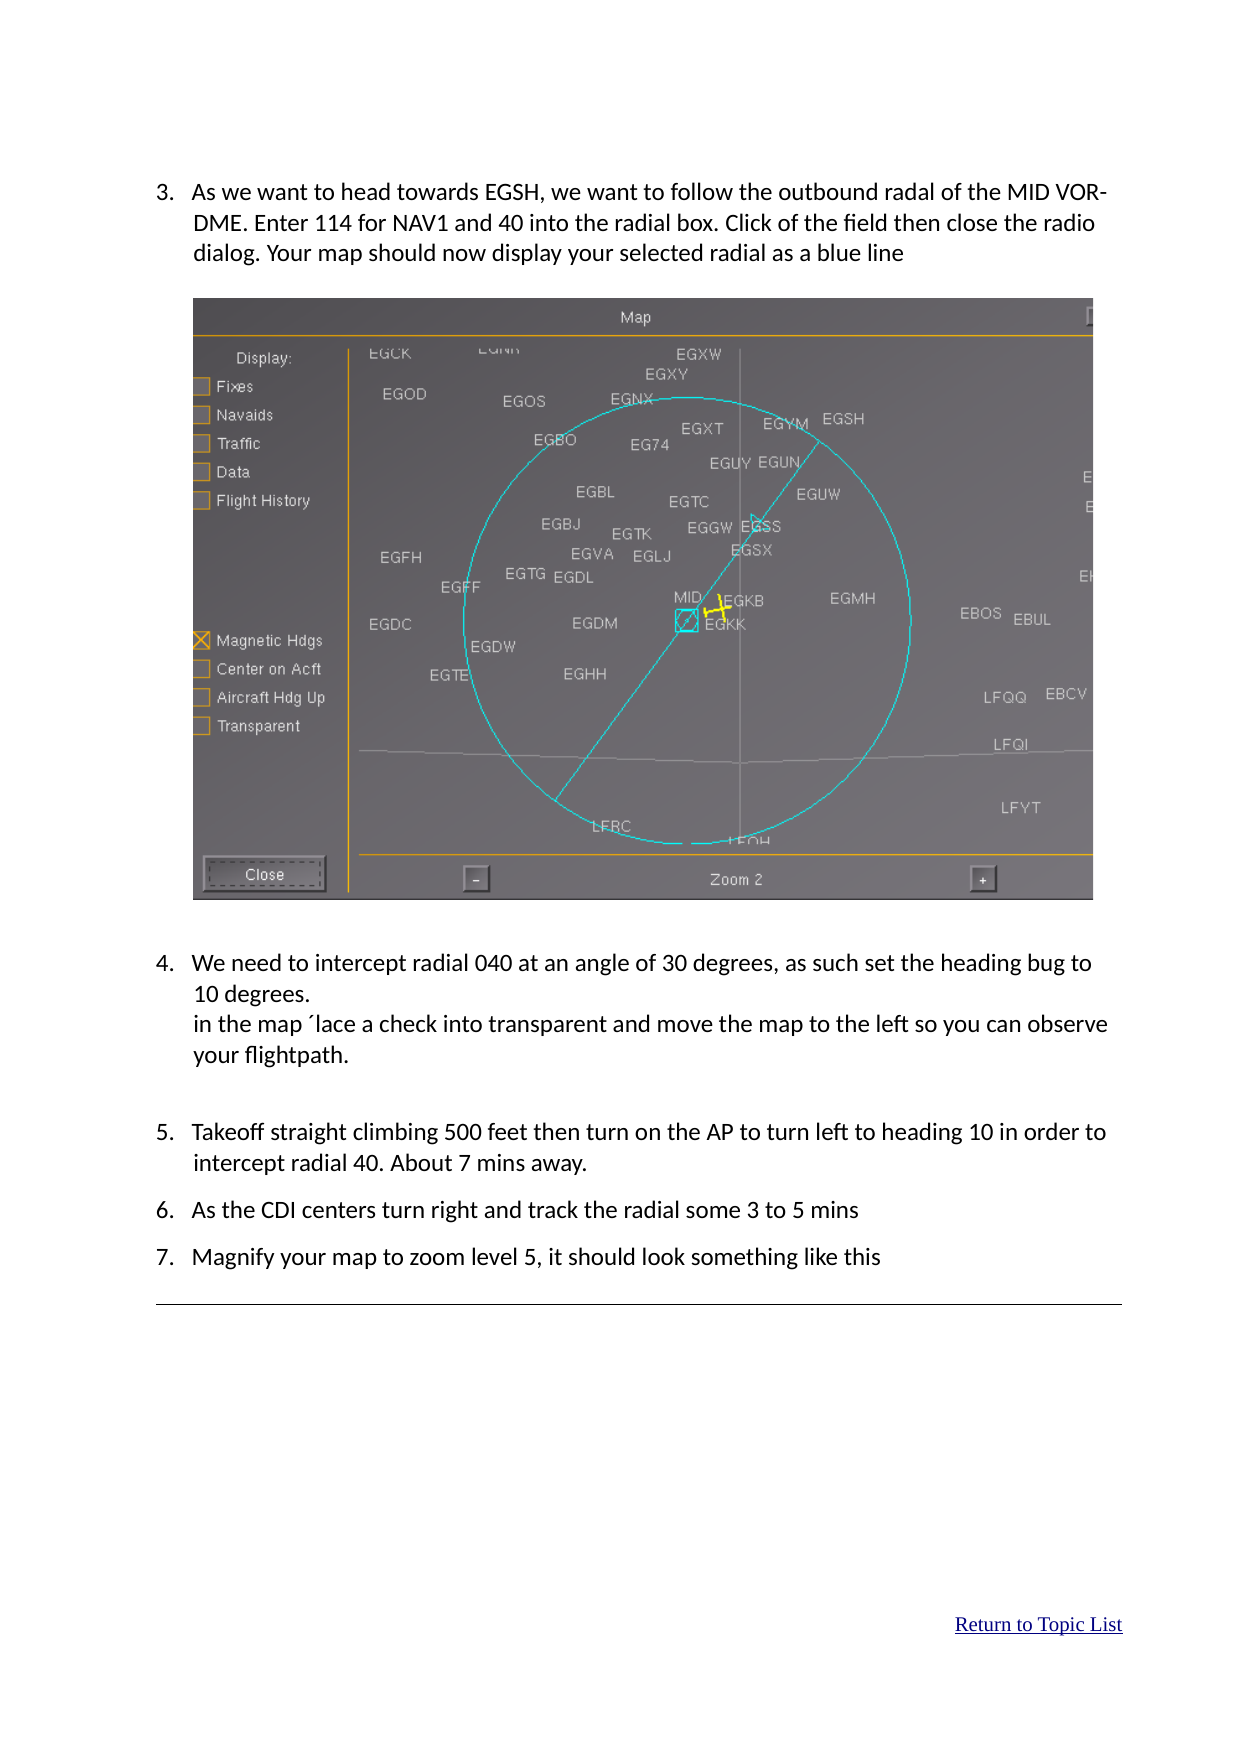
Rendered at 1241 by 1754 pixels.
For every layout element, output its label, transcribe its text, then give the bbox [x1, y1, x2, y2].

list As we want to head towards EGSH, we want to follow the outbound radal of the MID VOR-DME. Enter 114 for NAV1 and 40 into the radial box. Click of the field then close the radio dialog. Your map should now display your selected radial as a blue line [156, 176, 1122, 931]
list As the CDI centers turn right and track the radial some 3 to 5 mins [156, 1194, 1122, 1225]
list We need to intercept radial 040 at an angle of 30 degrees, as such set the heading bug to 10 degrees. in the map ´lace a check into transparent and move the map to the left so you can observe your flightpath. [156, 947, 1122, 1100]
list Magnify your map to zoom level 5, it should look something like this [156, 1241, 1122, 1304]
list Takeoff straight climbing 500 feet then turn on the AP to turn left to heading 10 in order to intercept radial 40. About 7 mins away. [156, 1116, 1122, 1177]
